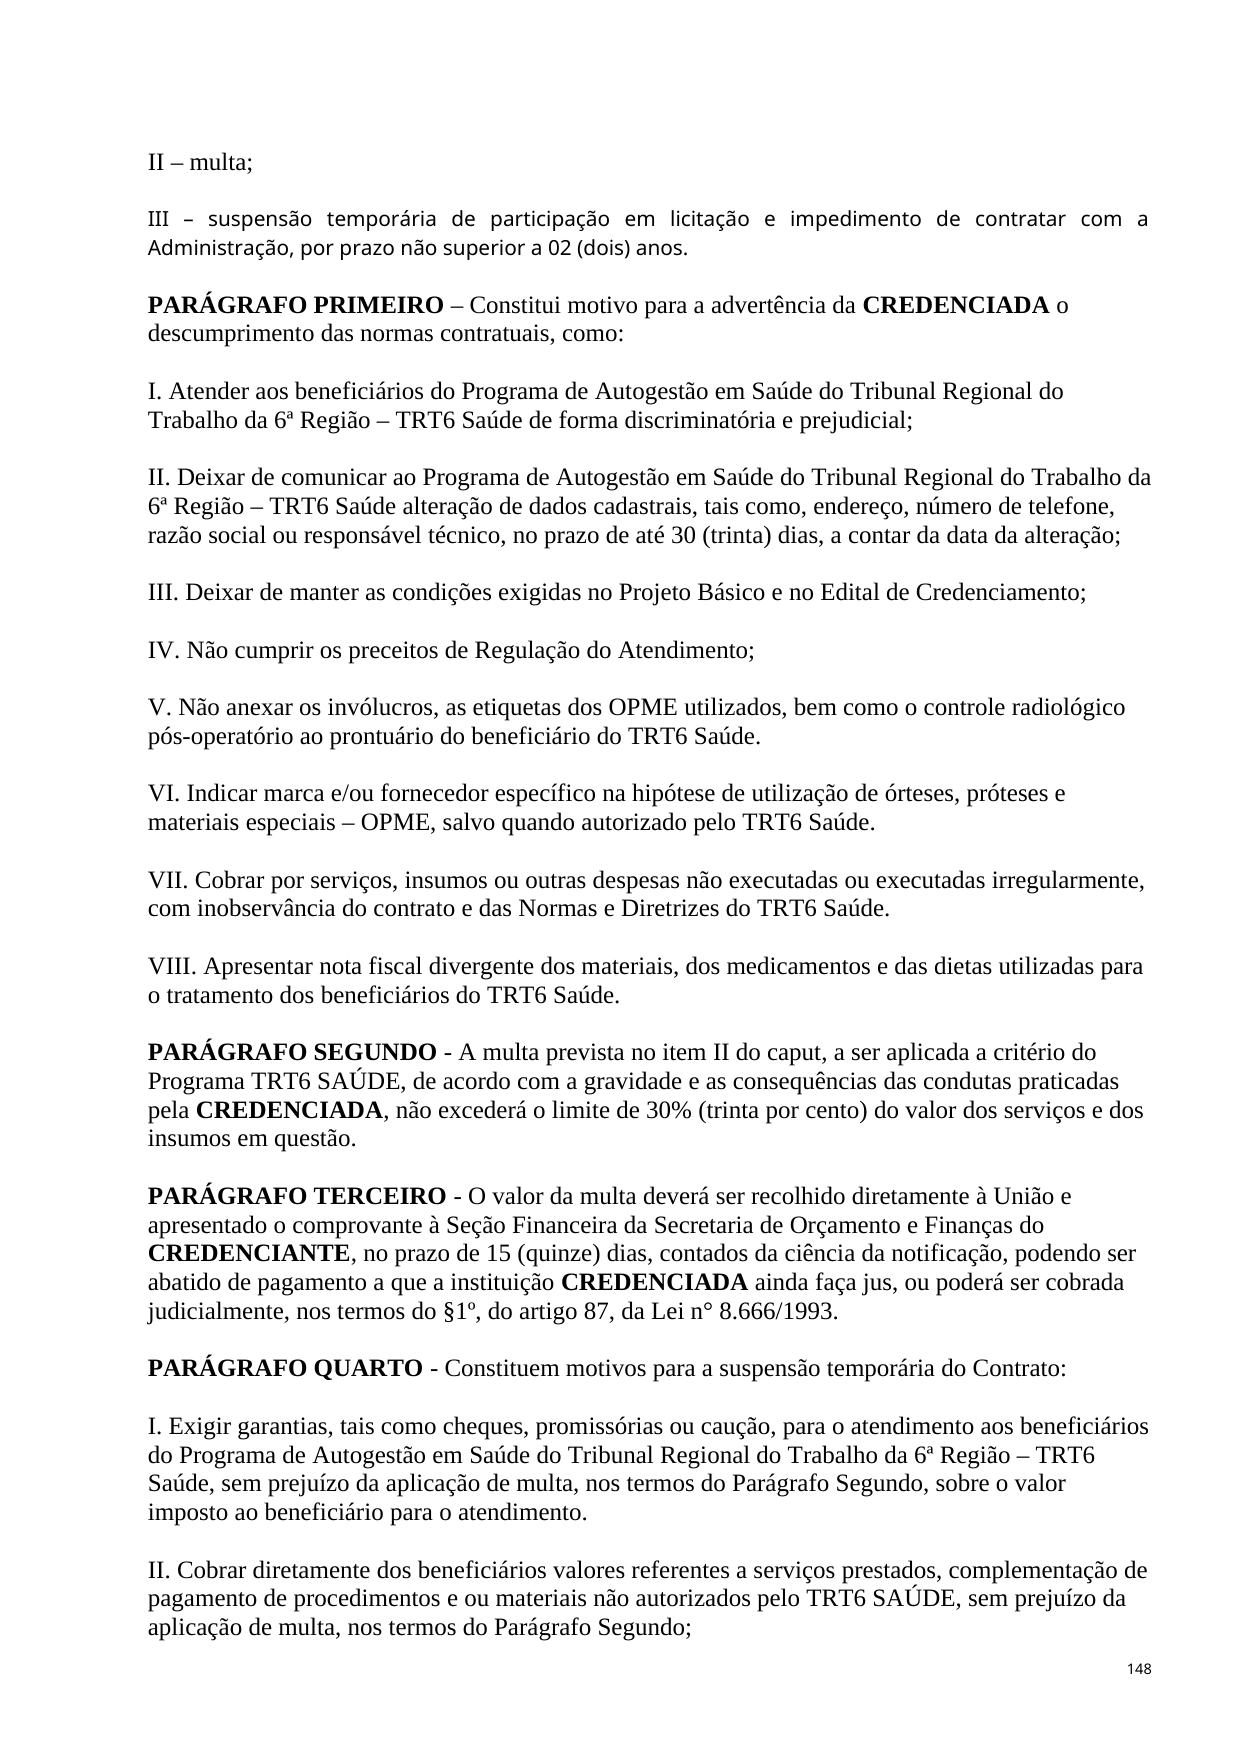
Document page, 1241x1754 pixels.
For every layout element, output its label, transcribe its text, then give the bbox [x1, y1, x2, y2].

text V. Não anexar os invólucros, as etiquetas dos OPME utilizados, bem como o controle radiológico pós-operatório ao prontuário do beneficiário do TRT6 Saúde. [148, 692, 1152, 750]
text VI. Indicar marca e/ou fornecedor específico na hipótese de utilização de órteses, próteses e materiais especiais – OPME, salvo quando autorizado pelo TRT6 Saúde. [148, 778, 1152, 836]
text VII. Cobrar por serviços, insumos ou outras despesas não executadas ou executadas irregularmente, com inobservância do contrato e das Normas e Diretrizes do TRT6 Saúde. [148, 865, 1152, 922]
text I. Atender aos beneficiários do Programa de Autogestão em Saúde do Tribunal Regional do Trabalho da 6ª Região – TRT6 Saúde de forma discriminatória e prejudicial; [148, 376, 1152, 433]
text PARÁGRAFO SEGUNDO - A multa prevista no item II do caput, a ser aplicada a critério do Programa TRT6 SAÚDE, de acordo com a gravidade e as consequências das condutas praticadas pela CREDENCIADA, não excederá o limite de 30% (trinta por cento) do valor dos serviços e dos insumos em questão. [148, 1037, 1152, 1152]
text II. Cobrar diretamente dos beneficiários valores referentes a serviços prestados, complementação de pagamento de procedimentos e ou materiais não autorizados pelo TRT6 SAÚDE, sem prejuízo da aplicação de multa, nos termos do Parágrafo Segundo; [148, 1555, 1152, 1641]
text IV. Não cumprir os preceitos de Regulação do Atendimento; [148, 635, 1152, 663]
text PARÁGRAFO QUARTO - Constituem motivos para a suspensão temporária do Contrato: [148, 1353, 1152, 1382]
text II – multa; [148, 147, 1152, 176]
text III. Deixar de manter as condições exigidas no Projeto Básico e no Edital de Credenciamento; [148, 577, 1152, 606]
text I. Exigir garantias, tais como cheques, promissórias ou caução, para o atendimento aos beneficiários do Programa de Autogestão em Saúde do Tribunal Regional do Trabalho da 6ª Região – TRT6 Saúde, sem prejuízo da aplicação de multa, nos termos do Parágrafo Segundo, sobre o valor imposto ao beneficiário para o atendimento. [148, 1411, 1152, 1526]
text III – suspensão temporária de participação em licitação e impedimento de contratar com a Administração, por prazo não superior a 02 (dois) anos. [148, 204, 1150, 261]
text PARÁGRAFO TERCEIRO - O valor da multa deverá ser recolhido diretamente à União e apresentado o comprovante à Seção Financeira da Secretaria de Orçamento e Finanças do CREDENCIANTE, no prazo de 15 (quinze) dias, contados da ciência da notificação, podendo ser abatido de pagamento a que a instituição CREDENCIADA ainda faça jus, ou poderá ser cobrada judicialmente, nos termos do §1º, do artigo 87, da Lei n° 8.666/1993. [148, 1181, 1152, 1325]
text PARÁGRAFO PRIMEIRO – Constitui motivo para a advertência da CREDENCIADA o descumprimento das normas contratuais, como: [148, 290, 1152, 347]
text VIII. Apresentar nota fiscal divergente dos materiais, dos medicamentos e das dietas utilizadas para o tratamento dos beneficiários do TRT6 Saúde. [148, 951, 1152, 1008]
text II. Deixar de comunicar ao Programa de Autogestão em Saúde do Tribunal Regional do Trabalho da 6ª Região – TRT6 Saúde alteração de dados cadastrais, tais como, endereço, número de telefone, razão social ou responsável técnico, no prazo de até 30 (trinta) dias, a contar da data da alteração; [148, 462, 1152, 548]
